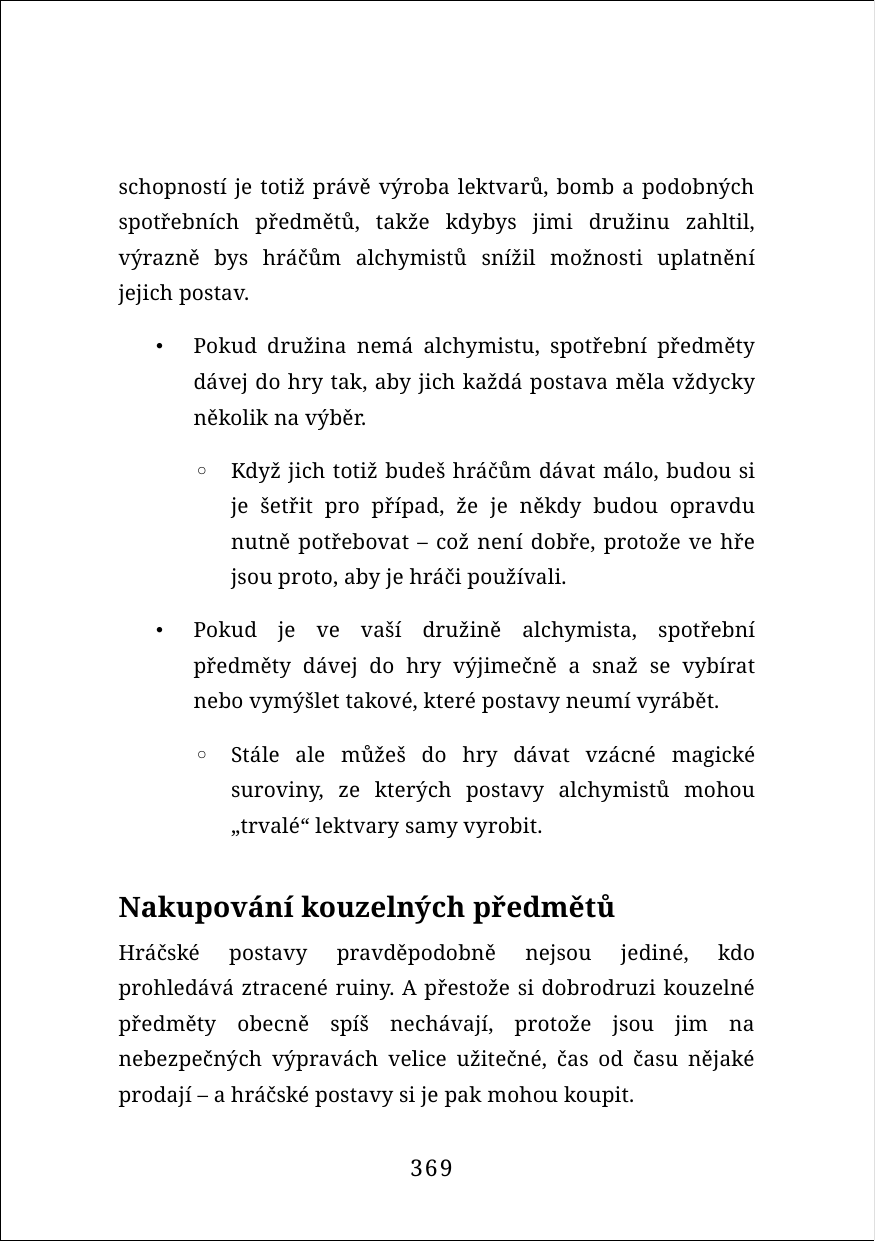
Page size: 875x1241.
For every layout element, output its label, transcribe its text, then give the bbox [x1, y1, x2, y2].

list Když jich totiž budeš hráčům dávat málo, budou si je šetřit pro případ, že je někdy budou opravdu nutně potřebovat – což není dobře, protože ve hře jsou proto, aby je hráči používali. [193, 456, 756, 591]
text schopností je totiž právě výroba lektvarů, bomb a podobných spotřebních předmětů, takže kdybys jimi družinu zahltil, výrazně bys hráčům alchymistů snížil možnosti uplatnění jejich postav. [118, 172, 756, 307]
list Pokud je ve vaší družině alchymista, spotřební předměty dávej do hry výjimečně a snaž se vybírat nebo vymýšlet takové, které postavy neumí vyrábět. [156, 616, 756, 715]
text Hráčské postavy pravděpodobně nejsou jediné, kdo prohledává ztracené ruiny. A přestože si dobrodruzi kouzelné předměty obecně spíš nechávají, protože jsou jim na nebezpečných výpravách velice užitečné, čas od času nějaké prodají – a hráčské postavy si je pak mohou koupit. [118, 938, 756, 1108]
list Stále ale můžeš do hry dávat vzácné magické suroviny, ze kterých postavy alchymistů mohou „trvalé“ lektvary samy vyrobit. [193, 740, 756, 839]
list Pokud družina nemá alchymistu, spotřební předměty dávej do hry tak, aby jich každá postava měla vždycky několik na výběr. [156, 332, 756, 431]
subtitle Nakupování kouzelných předmětů [118, 888, 756, 926]
